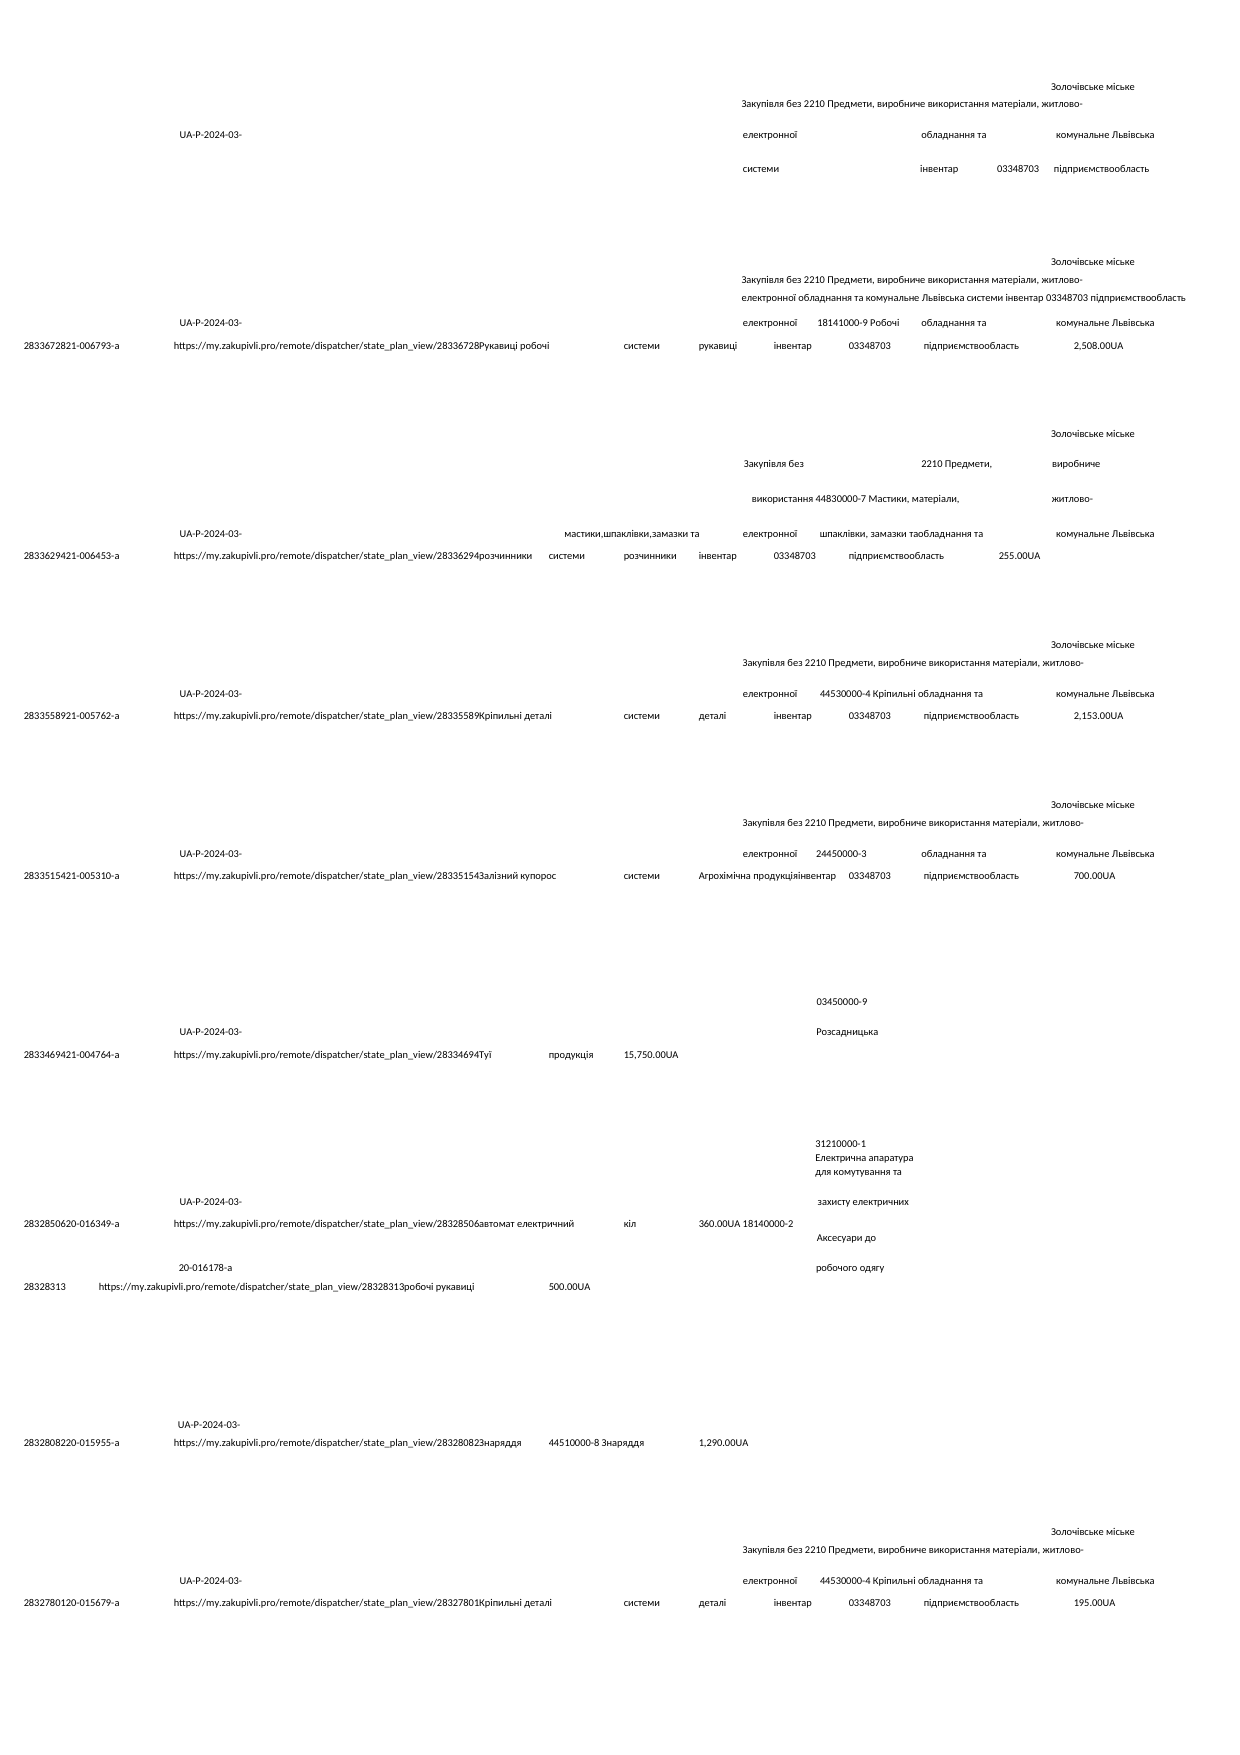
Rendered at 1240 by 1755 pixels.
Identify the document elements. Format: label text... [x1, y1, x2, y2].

list 2832808220-015955-a https://my.zakupivli.pro/remote/dispatcher/state_plan_view/28328082Знаряддя 44510000-8 Знаряддя 1,290.00UA [0, 1437, 1239, 1449]
list 2833515421-005310-a https://my.zakupivli.pro/remote/dispatcher/state_plan_view/28335154Залізний купорос системи Агрохімічна продукціяінвентар 03348703 підприємствообласть 700.00UA [0, 869, 1239, 882]
text Закупівля без 2210 Предмети, виробниче використання матеріали, житлово- [742, 1543, 1166, 1556]
list 2832850620-016349-a https://my.zakupivli.pro/remote/dispatcher/state_plan_view/28328506автомат електричний кіл 360.00UA 18140000-2 [0, 1217, 1239, 1230]
list 2833469421-004764-a https://my.zakupivli.pro/remote/dispatcher/state_plan_view/28334694Туї продукція 15,750.00UA [0, 1048, 1239, 1061]
text UA-P-2024-03- [178, 1419, 1239, 1431]
text Аксесуари до [555, 1231, 1138, 1244]
text Золочівське міське [1051, 1525, 1137, 1538]
text Закупівля без 2210 Предмети, виробниче використання матеріали, житлово- [742, 816, 1166, 829]
list 2833558921-005762-a https://my.zakupivli.pro/remote/dispatcher/state_plan_view/28335589Кріпильні деталі системи деталі інвентар 03348703 підприємствообласть 2,153.00UA [0, 709, 1239, 722]
text використання 44830000-7 Мастики, матеріали, житлово- [23, 480, 1239, 508]
text UA-P-2024-03- захисту електричних [23, 1183, 1239, 1211]
text UA-P-2024-03- електронної 44530000-4 Кріпильні обладнання та комунальне Львівська [23, 675, 1239, 703]
text Золочівське міське [1051, 798, 1137, 811]
text Золочівське міське [1051, 638, 1137, 651]
list 2833629421-006453-a https://my.zakupivli.pro/remote/dispatcher/state_plan_view/28336294розчинники системи розчинники інвентар 03348703 підприємствообласть 255.00UA [0, 550, 1239, 562]
text 31210000-1 Електрична апаратура для комутування та [815, 1137, 918, 1178]
text Закупівля без 2210 Предмети, виробниче [23, 446, 1239, 474]
text 03450000-9 [555, 996, 1128, 1008]
text Золочівське міське [1051, 428, 1137, 440]
text Закупівля без 2210 Предмети, виробниче використання матеріали, житлово- [742, 656, 1166, 669]
text UA-P-2024-03- електронної 44530000-4 Кріпильні обладнання та комунальне Львівська [23, 1562, 1239, 1590]
text 20-016178-a робочого одягу [23, 1249, 1239, 1277]
list 28328313 https://my.zakupivli.pro/remote/dispatcher/state_plan_view/28328313робочі рукавиці 500.00UA [0, 1280, 1239, 1293]
text UA-P-2024-03- електронної 24450000-3 обладнання та комунальне Львівська [23, 835, 1239, 863]
list 2833672821-006793-a https://my.zakupivli.pro/remote/dispatcher/state_plan_view/28336728Рукавиці робочі системи рукавиці інвентар 03348703 підприємствообласть 2,508.00UA [0, 339, 1239, 352]
text UA-P-2024-03- Розсадницька [23, 1013, 1239, 1042]
list 2832780120-015679-a https://my.zakupivli.pro/remote/dispatcher/state_plan_view/28327801Кріпильні деталі системи деталі інвентар 03348703 підприємствообласть 195.00UA [0, 1597, 1239, 1609]
text UA-P-2024-03- електронної 18141000-9 Робочі обладнання та комунальне Львівська [23, 304, 1239, 332]
text UA-P-2024-03- мастики,шпаклівки,замазки та електронної шпаклівки, замазки таобладнання та комунальне Львівська [23, 515, 1239, 543]
